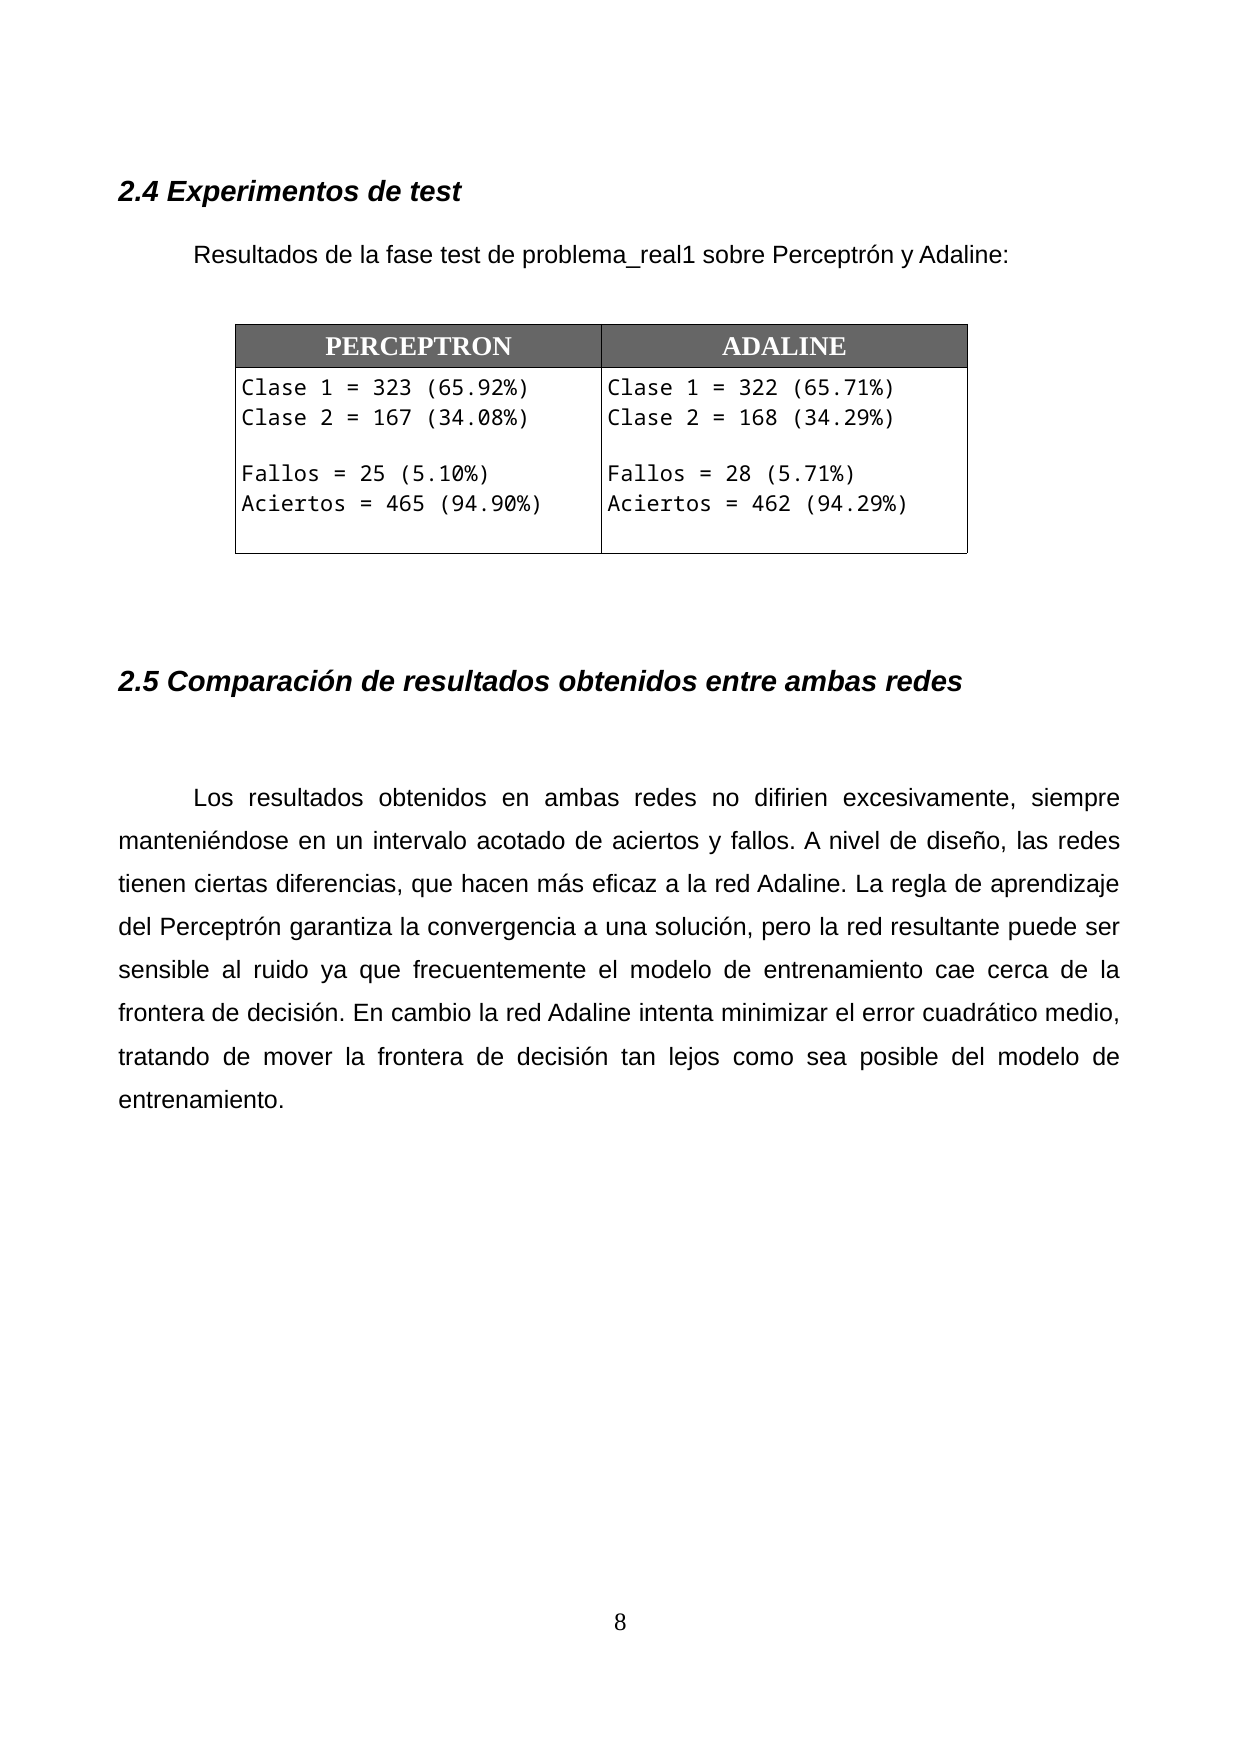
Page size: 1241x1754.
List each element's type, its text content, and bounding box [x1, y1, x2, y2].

text Los resultados obtenidos en ambas redes no difirien excesivamente, siempre manteniéndose en un intervalo acotado de aciertos y fallos. A nivel de diseño, las redes tienen ciertas diferencias, que hacen más eficaz a la red Adaline. La regla de aprendizaje del Perceptrón garantiza la convergencia a una solución, pero la red resultante puede ser sensible al ruido ya que frecuentemente el modelo de entrenamiento cae cerca de la frontera de decisión. En cambio la red Adaline intenta minimizar el error cuadrático medio, tratando de mover la frontera de decisión tan lejos como sea posible del modelo de entrenamiento. [118, 783, 1122, 1113]
table_cell Clase 1 = 323 (65.92%) Clase 2 = 167 (34.08%) Fallos = 25 (5.10%) Aciertos = 465 (94.90%) [236, 368, 601, 553]
text 2.5 Comparación de resultados obtenidos entre ambas redes [118, 664, 1122, 698]
table_header ADALINE [602, 325, 967, 367]
table_cell Clase 1 = 322 (65.71%) Clase 2 = 168 (34.29%) Fallos = 28 (5.71%) Aciertos = 462 (94.29%) [602, 368, 967, 553]
table_header PERCEPTRON [236, 325, 601, 367]
text Resultados de la fase test de problema_real1 sobre Perceptrón y Adaline: [118, 237, 1122, 270]
text 2.4 Experimentos de test [118, 174, 1122, 207]
